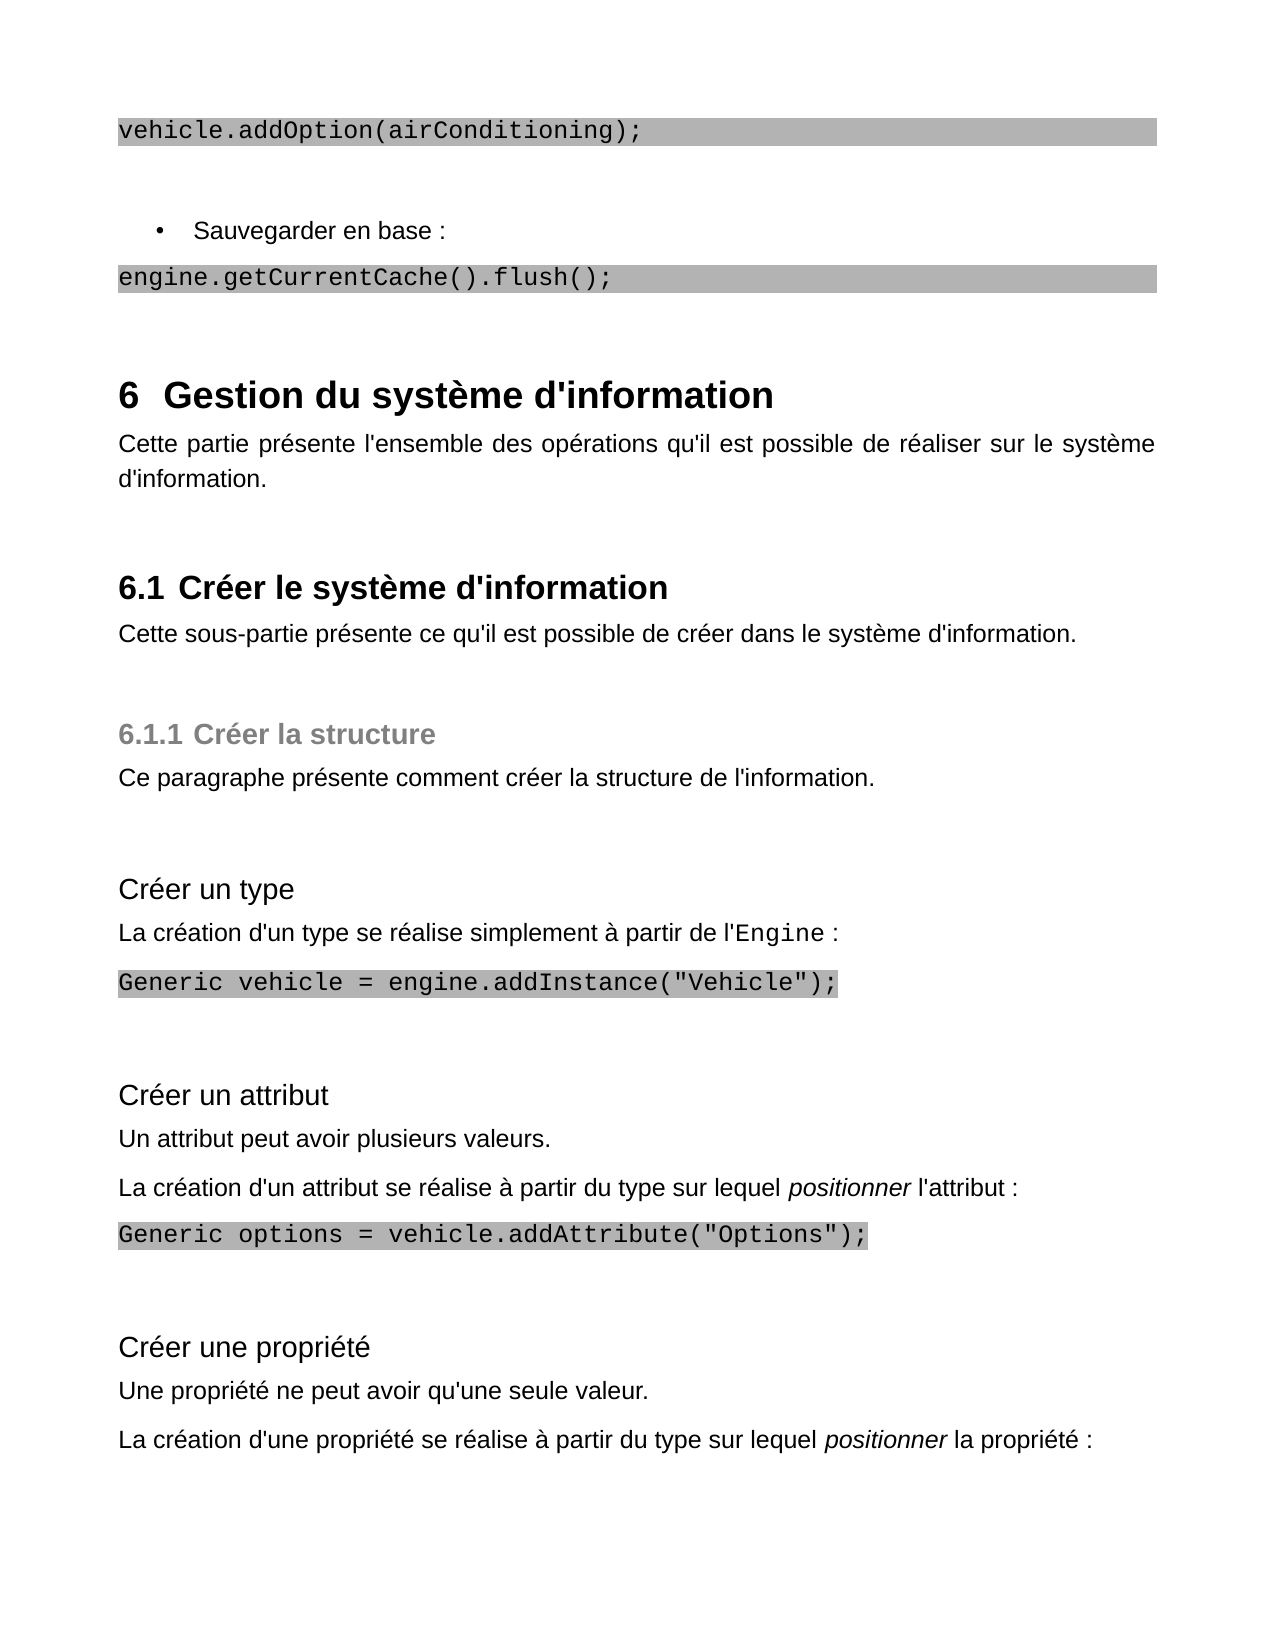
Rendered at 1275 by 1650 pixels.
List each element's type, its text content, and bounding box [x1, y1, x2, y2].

text Cette partie présente l'ensemble des opérations qu'il est possible de réaliser sur le système d'information. [118, 429, 1157, 492]
subtitle Créer un type [118, 872, 1157, 905]
text La création d'un type se réalise simplement à partir de l'Engine : [118, 918, 1157, 949]
text Un attribut peut avoir plusieurs valeurs. [118, 1123, 1157, 1152]
text vehicle.addOption(airConditioning); [118, 118, 1157, 146]
list Sauvegarder en base : [156, 216, 1157, 244]
subtitle Gestion du système d'information [118, 373, 1157, 417]
subtitle Créer le système d'information [118, 568, 1157, 607]
text Generic options = vehicle.addAttribute("Options"); [118, 1222, 1157, 1250]
text Une propriété ne peut avoir qu'une seule valeur. [118, 1376, 1157, 1404]
subtitle Créer la structure [118, 717, 1157, 751]
text Ce paragraphe présente comment créer la structure de l'information. [118, 763, 1157, 792]
subtitle Créer un attribut [118, 1077, 1157, 1111]
text La création d'un attribut se réalise à partir du type sur lequel positionner l'attribut : [118, 1173, 1157, 1201]
text La création d'une propriété se réalise à partir du type sur lequel positionner la propriété : [118, 1425, 1157, 1453]
text Cette sous-partie présente ce qu'il est possible de créer dans le système d'information. [118, 619, 1157, 648]
text Generic vehicle = engine.addInstance("Vehicle"); [118, 969, 1157, 998]
text engine.getCurrentCache().flush(); [118, 265, 1157, 293]
subtitle Créer une propriété [118, 1330, 1157, 1363]
